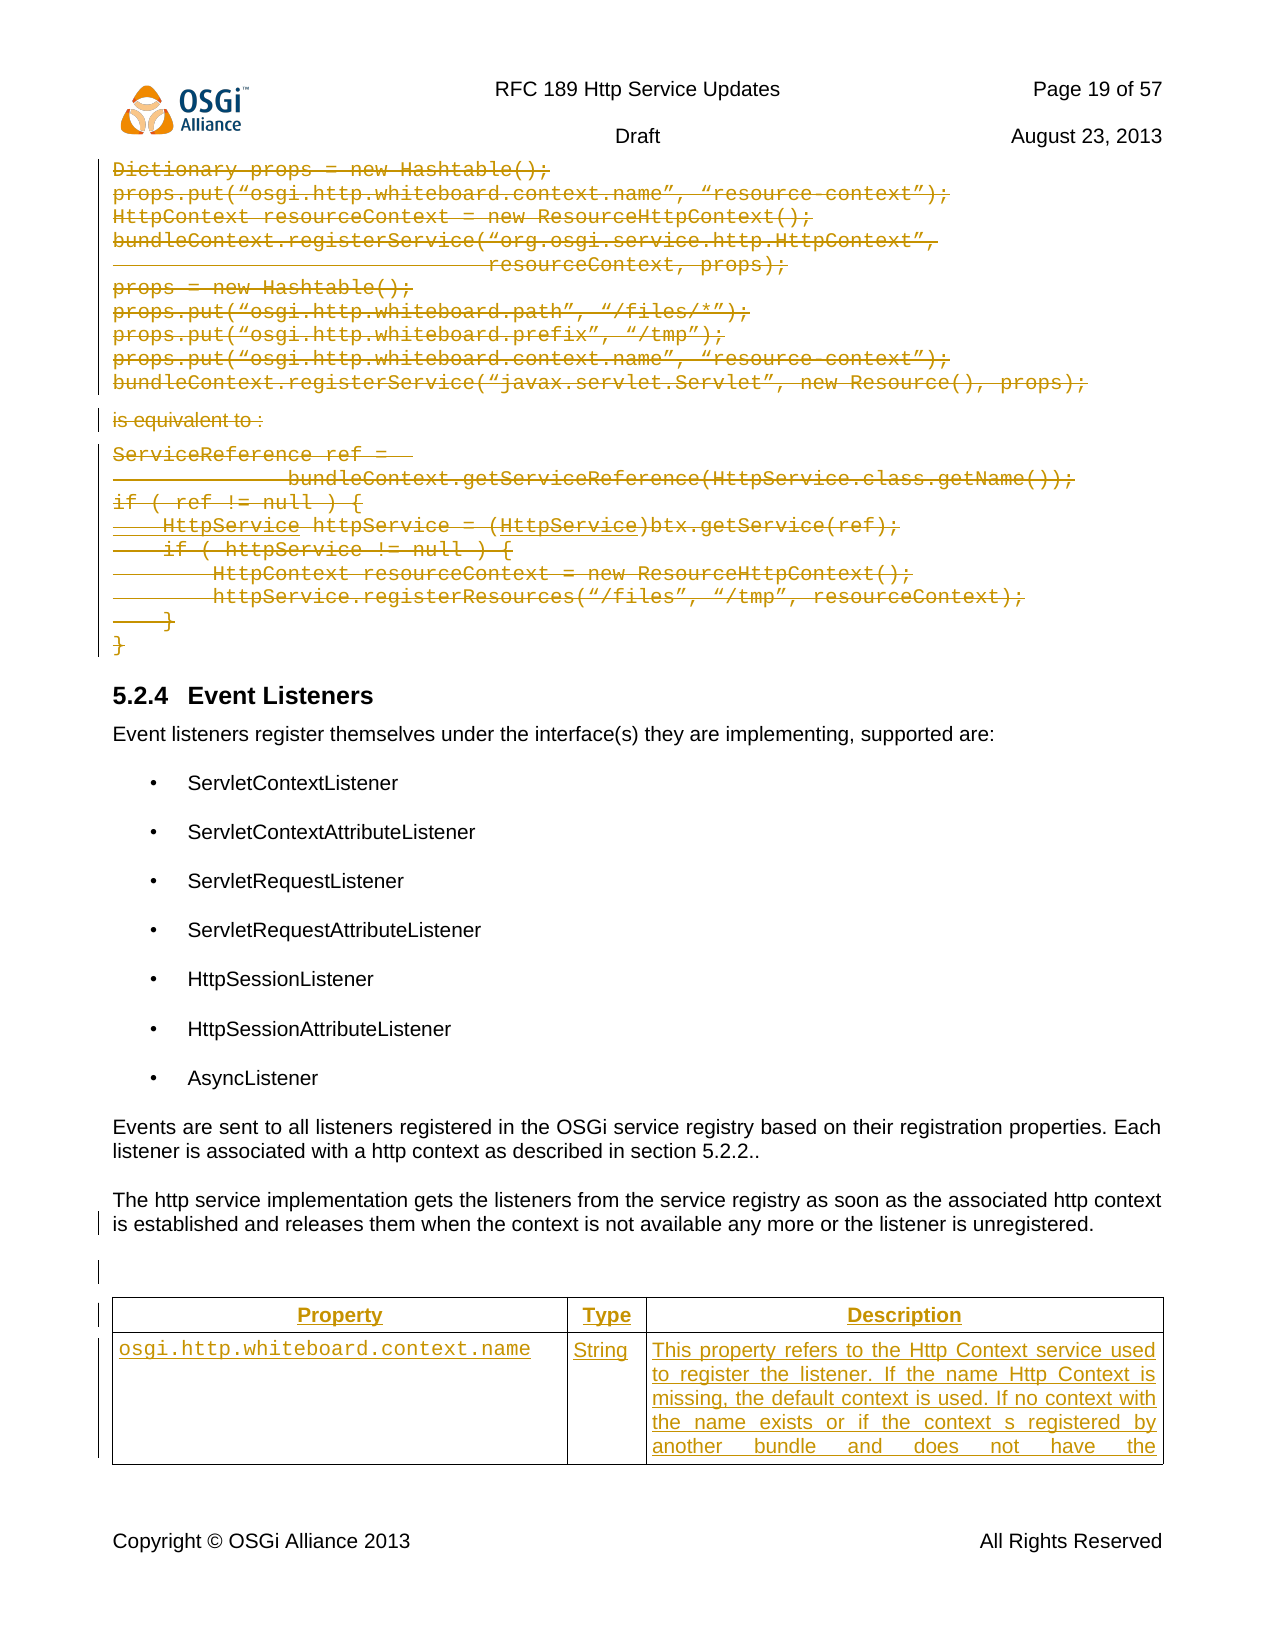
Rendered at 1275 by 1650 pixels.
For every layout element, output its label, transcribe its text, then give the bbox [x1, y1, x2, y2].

table_cell String [568, 1333, 646, 1464]
text Event listeners register themselves under the interface(s) they are implementing, supported are: [112, 722, 1162, 746]
table_header Description [647, 1298, 1163, 1332]
list HttpSessionAttributeListener [150, 1016, 1162, 1040]
list AsyncListener [150, 1065, 1162, 1089]
table_cell This property refers to the Http Context service used to register the listener. If the name Http Context is missing, the default context is used. If no context with the name exists or if the context s registered by another bundle and does not have the [647, 1333, 1163, 1464]
table_cell osgi.http.whiteboard.context.name [113, 1333, 567, 1464]
list ServletRequestAttributeListener [150, 918, 1162, 942]
list HttpSessionListener [150, 967, 1162, 991]
table_header Type [568, 1298, 646, 1332]
text Events are sent to all listeners registered in the OSGi service registry based on their registration properties. Each listener is associated with a http context as described in section 5.2.2.. [112, 1114, 1162, 1162]
subtitle Event Listeners [112, 681, 1162, 709]
picture [113, 78, 257, 142]
list ServletContextAttributeListener [150, 820, 1162, 844]
list ServletContextListener [150, 771, 1162, 795]
list ServletRequestListener [150, 869, 1162, 893]
table_header Property [113, 1298, 567, 1332]
text The http service implementation gets the listeners from the service registry as soon as the associated http context is established and releases them when the context is not available any more or the listener is unregistered. [112, 1187, 1162, 1235]
